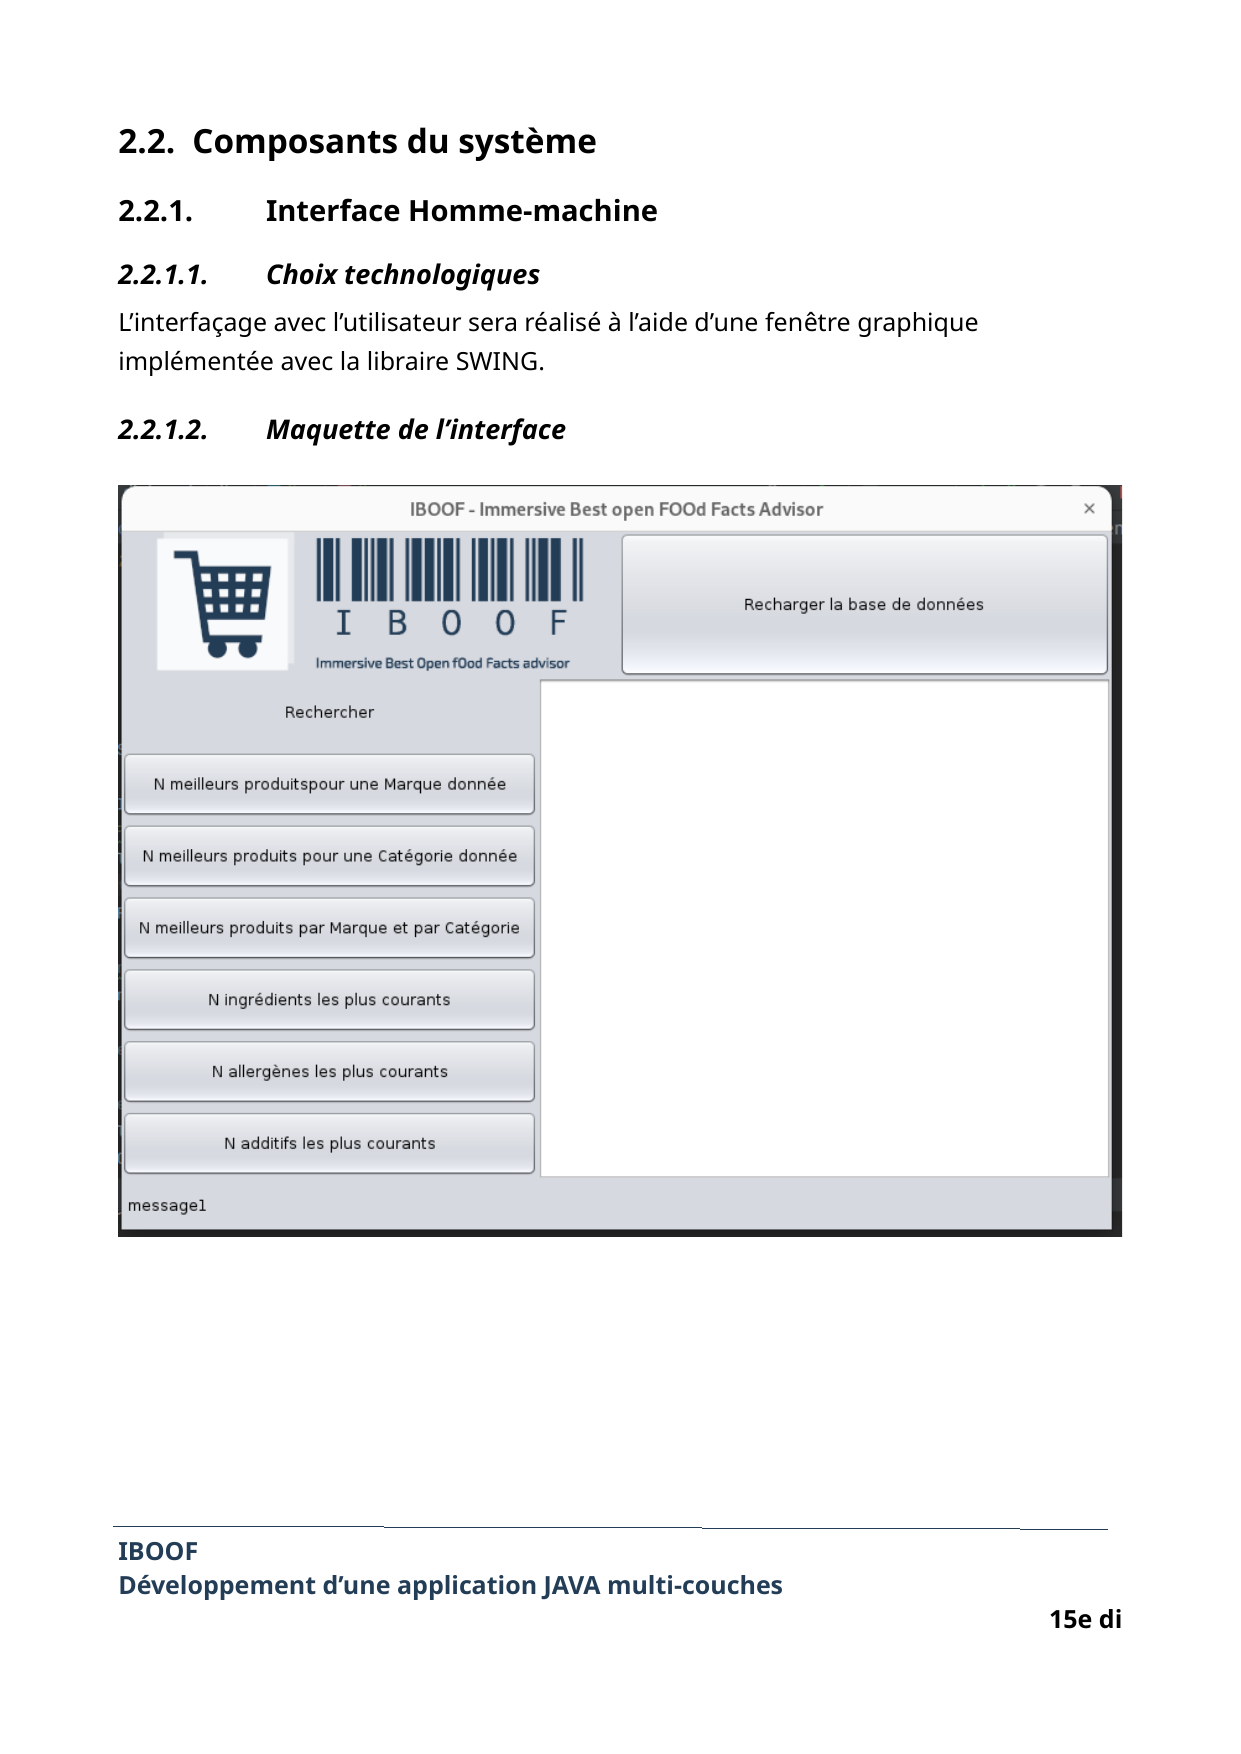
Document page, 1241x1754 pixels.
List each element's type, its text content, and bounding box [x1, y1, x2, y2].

subtitle Composants du système [118, 118, 1122, 163]
subtitle Maquette de l’interface [118, 410, 1122, 447]
picture [118, 485, 1123, 1237]
subtitle Choix technologiques [118, 255, 1122, 292]
subtitle Interface Homme-machine [118, 191, 1122, 230]
text L’interfaçage avec l’utilisateur sera réalisé à l’aide d’une fenêtre graphique implémentée avec la libraire SWING. [118, 305, 1122, 378]
